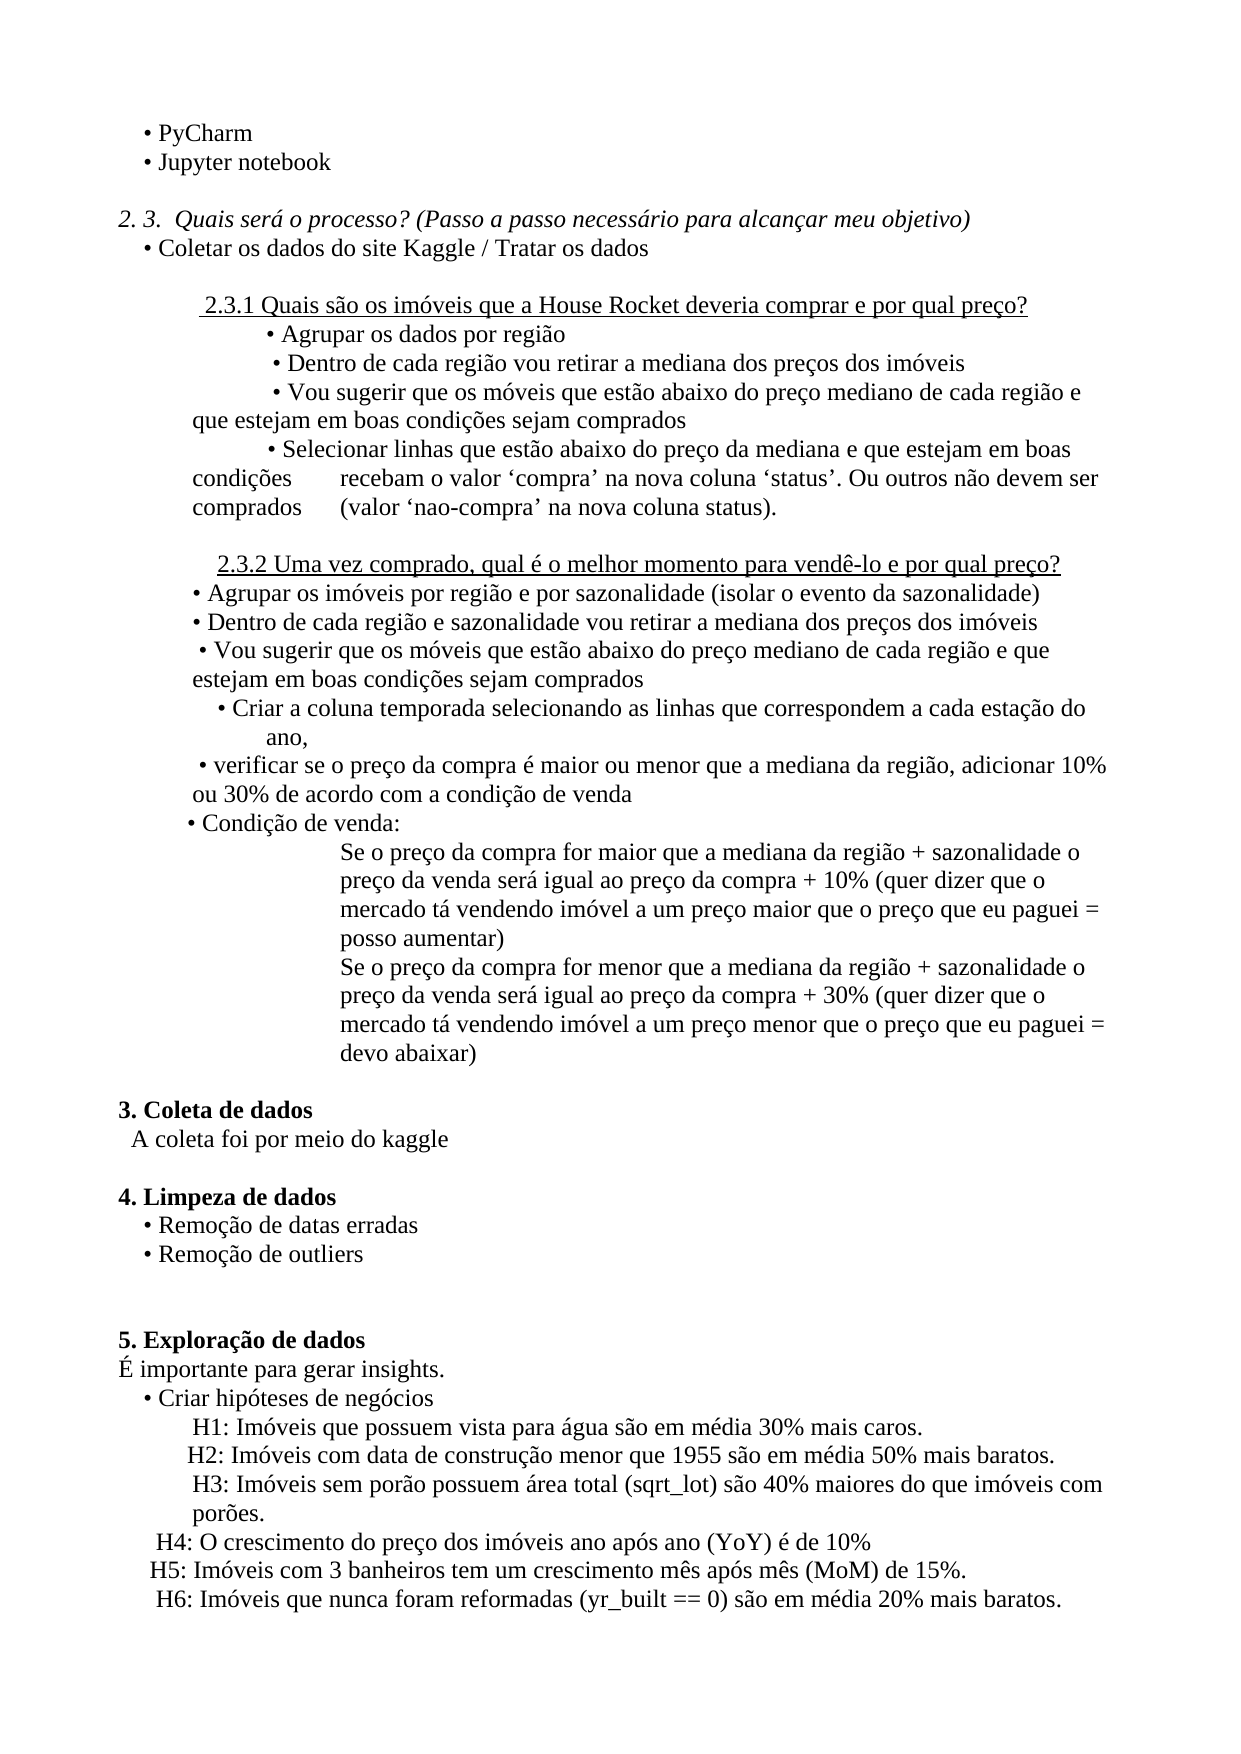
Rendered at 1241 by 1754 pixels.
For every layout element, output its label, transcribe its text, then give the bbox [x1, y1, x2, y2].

text • Selecionar linhas que estão abaixo do preço da mediana e que estejam em boas condições recebam o valor ‘compra’ na nova coluna ‘status’. Ou outros não devem ser comprados (valor ‘nao-compra’ na nova coluna status). [192, 434, 1122, 521]
text • Coletar os dados do site Kaggle / Tratar os dados [118, 233, 1122, 262]
text • Vou sugerir que os móveis que estão abaixo do preço mediano de cada região e que estejam em boas condições sejam comprados [118, 636, 1122, 693]
text H2: Imóveis com data de construção menor que 1955 são em média 50% mais baratos. [118, 1441, 1122, 1469]
text 5. Exploração de dados [118, 1326, 1122, 1354]
text • Remoção de datas erradas [118, 1211, 1122, 1239]
text • Condição de venda: [118, 808, 1122, 837]
text Se o preço da compra for menor que a mediana da região + sazonalidade o preço da venda será igual ao preço da compra + 30% (quer dizer que o mercado tá vendendo imóvel a um preço menor que o preço que eu paguei = devo abaixar) [118, 952, 1122, 1067]
text A coleta foi por meio do kaggle [118, 1124, 1122, 1153]
text É importante para gerar insights. [118, 1354, 1122, 1383]
text H3: Imóveis sem porão possuem área total (sqrt_lot) são 40% maiores do que imóveis com porões. [118, 1469, 1122, 1527]
text 2.3.2 Uma vez comprado, qual é o melhor momento para vendê-lo e por qual preço? [118, 549, 1122, 578]
text • Remoção de outliers [118, 1239, 1122, 1268]
text H1: Imóveis que possuem vista para água são em média 30% mais caros. [118, 1412, 1122, 1441]
text • Criar a coluna temporada selecionando as linhas que correspondem a cada estação do ano, [118, 693, 1122, 751]
text H4: O crescimento do preço dos imóveis ano após ano (YoY) é de 10% [118, 1527, 1122, 1556]
text • Agrupar os imóveis por região e por sazonalidade (isolar o evento da sazonalidade) [118, 578, 1122, 607]
text • Dentro de cada região vou retirar a mediana dos preços dos imóveis [192, 348, 1122, 377]
text H5: Imóveis com 3 banheiros tem um crescimento mês após mês (MoM) de 15%. [118, 1556, 1122, 1584]
text • Jupyter notebook [118, 147, 1122, 176]
text 2.3.1 Quais são os imóveis que a House Rocket deveria comprar e por qual preço? [192, 291, 1122, 319]
text • Criar hipóteses de negócios [118, 1383, 1122, 1412]
text • PyCharm [118, 118, 1122, 147]
text 4. Limpeza de dados [118, 1182, 1122, 1211]
text • Vou sugerir que os móveis que estão abaixo do preço mediano de cada região e que estejam em boas condições sejam comprados [192, 377, 1122, 434]
text 2. 3. Quais será o processo? (Passo a passo necessário para alcançar meu objetivo) [118, 204, 1122, 233]
text 3. Coleta de dados [118, 1096, 1122, 1124]
text H6: Imóveis que nunca foram reformadas (yr_built == 0) são em média 20% mais baratos. [118, 1584, 1122, 1613]
text • Dentro de cada região e sazonalidade vou retirar a mediana dos preços dos imóveis [118, 607, 1122, 636]
text Se o preço da compra for maior que a mediana da região + sazonalidade o preço da venda será igual ao preço da compra + 10% (quer dizer que o mercado tá vendendo imóvel a um preço maior que o preço que eu paguei = posso aumentar) [118, 837, 1122, 952]
text • verificar se o preço da compra é maior ou menor que a mediana da região, adicionar 10% ou 30% de acordo com a condição de venda [118, 751, 1122, 808]
text • Agrupar os dados por região [192, 319, 1122, 348]
